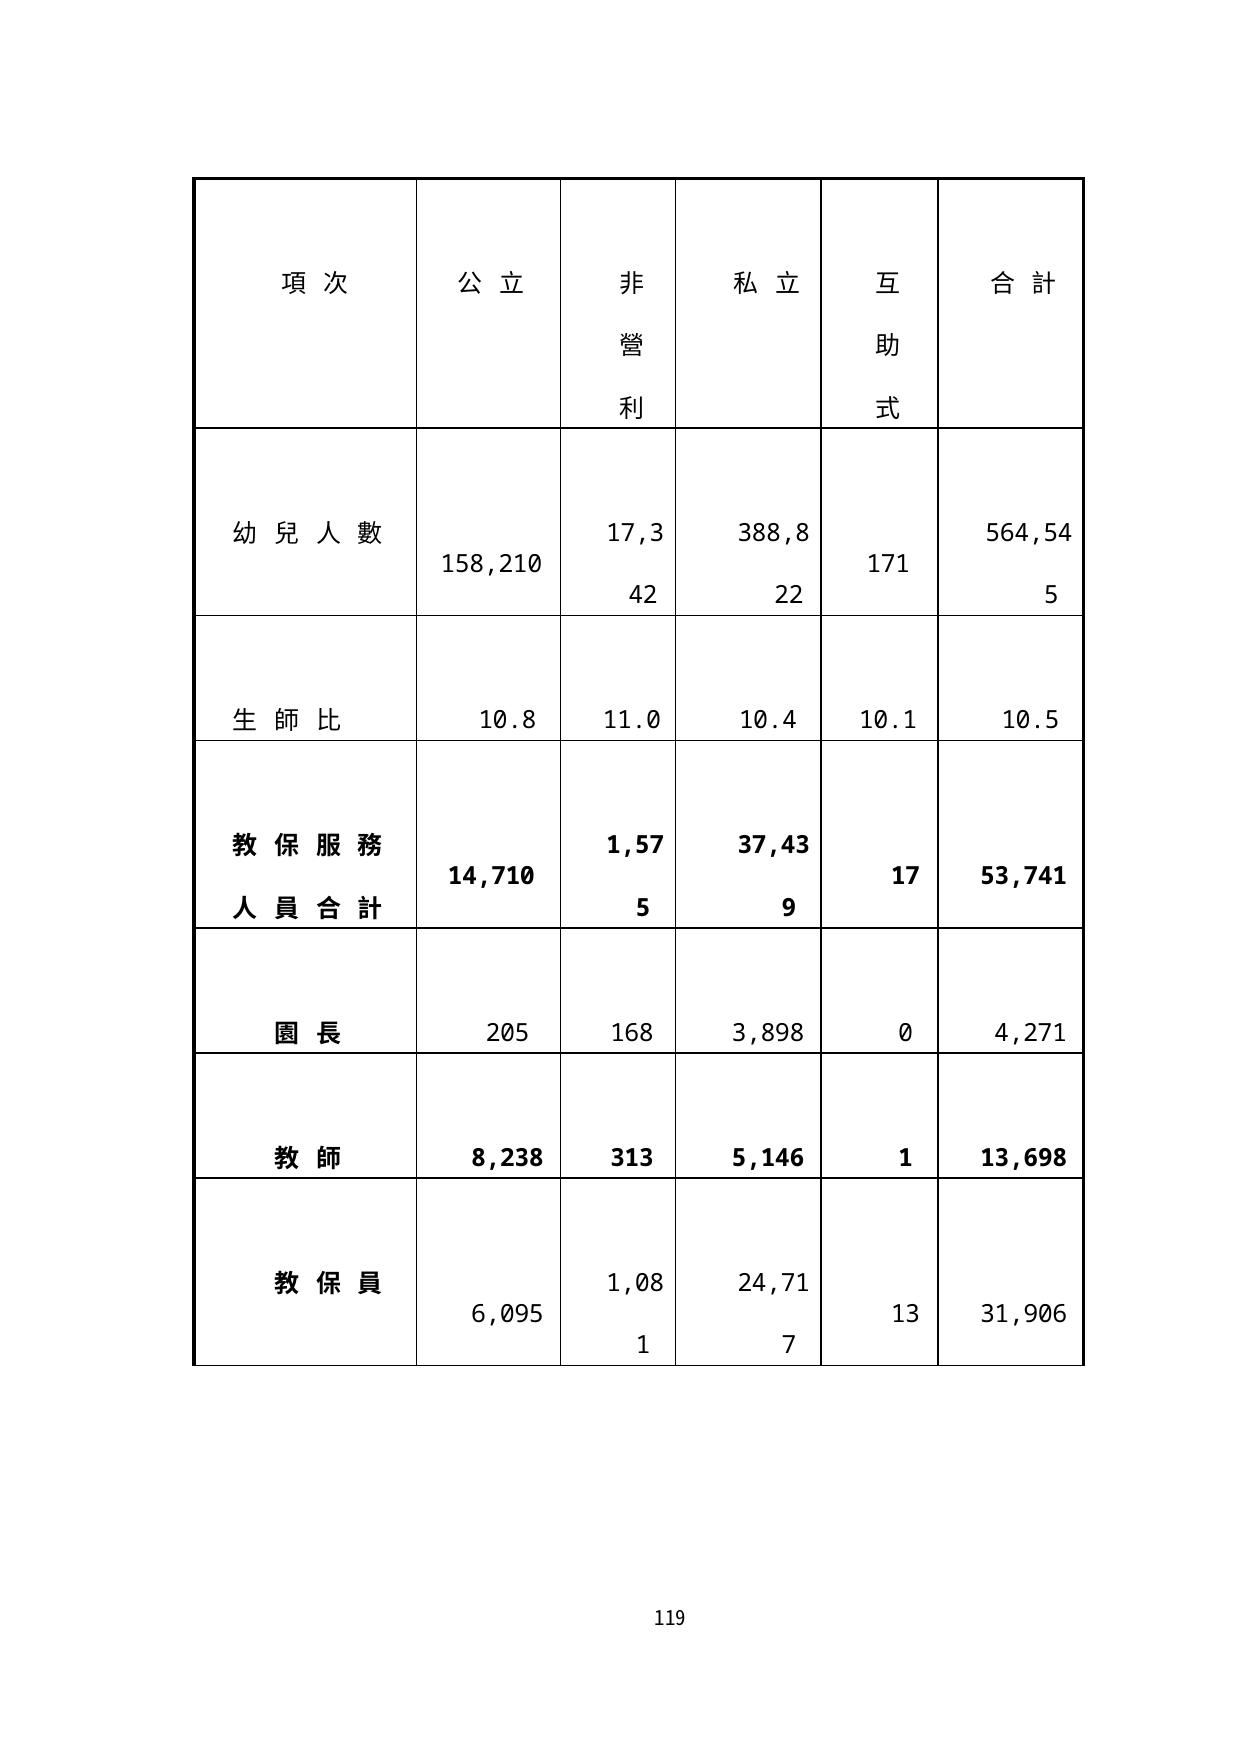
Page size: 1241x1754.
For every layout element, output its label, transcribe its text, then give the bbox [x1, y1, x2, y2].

table_cell 205 [417, 929, 560, 1052]
table_header 非營利 [561, 180, 675, 427]
table_cell 幼兒人數 [196, 429, 416, 615]
table_cell 17 [822, 741, 937, 927]
table_cell 3,898 [676, 929, 820, 1052]
table_cell 171 [822, 429, 937, 615]
table_cell 教保員 [196, 1179, 416, 1365]
table_cell 53,741 [939, 741, 1082, 927]
table_cell 1,575 [561, 741, 675, 927]
table_cell 313 [561, 1054, 675, 1177]
table_header 合計 [939, 180, 1082, 427]
table_cell 5,146 [676, 1054, 820, 1177]
table_cell 園長 [196, 929, 416, 1052]
table_cell 564,545 [939, 429, 1082, 615]
table_cell 4,271 [939, 929, 1082, 1052]
table_cell 10.1 [822, 616, 937, 740]
table_header 項次 [196, 180, 416, 427]
table_cell 24,717 [676, 1179, 820, 1365]
table_cell 6,095 [417, 1179, 560, 1365]
table_cell 13,698 [939, 1054, 1082, 1177]
table_header 互助式 [822, 180, 937, 427]
table_header 公立 [417, 180, 560, 427]
table_cell 14,710 [417, 741, 560, 927]
table_cell 10.5 [939, 616, 1082, 740]
table_cell 教師 [196, 1054, 416, 1177]
table_cell 10.8 [417, 616, 560, 740]
table_cell 0 [822, 929, 937, 1052]
table_cell 生師比 [196, 616, 416, 740]
table_cell 158,210 [417, 429, 560, 615]
table_cell 17,342 [561, 429, 675, 615]
table_cell 13 [822, 1179, 937, 1365]
table_cell 教保服務人員合計 [196, 741, 416, 927]
table_header 私立 [676, 180, 820, 427]
table_cell 11.0 [561, 616, 675, 740]
table_cell 10.4 [676, 616, 820, 740]
table_cell 31,906 [939, 1179, 1082, 1365]
table_cell 388,822 [676, 429, 820, 615]
table_cell 37,439 [676, 741, 820, 927]
table_cell 8,238 [417, 1054, 560, 1177]
table_cell 1,081 [561, 1179, 675, 1365]
table_cell 1 [822, 1054, 937, 1177]
table_cell 168 [561, 929, 675, 1052]
